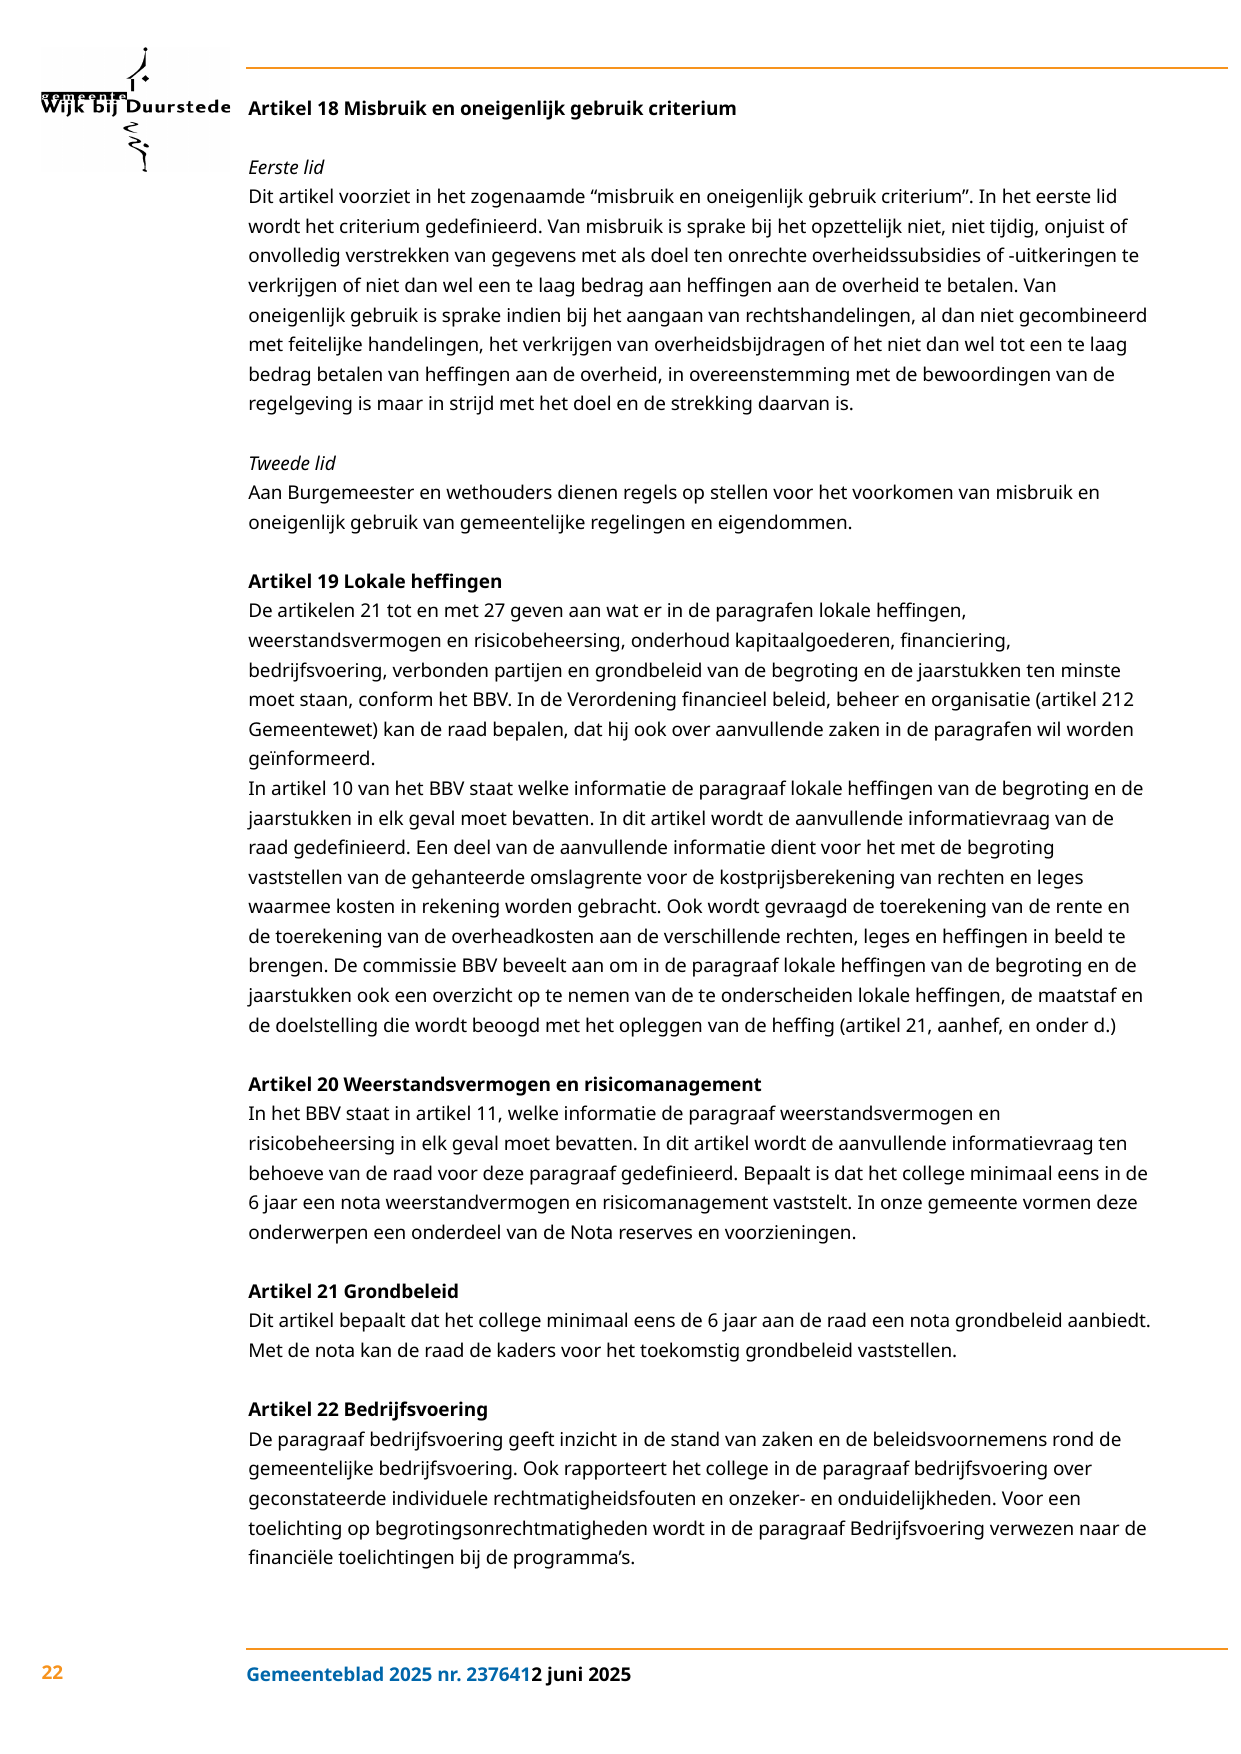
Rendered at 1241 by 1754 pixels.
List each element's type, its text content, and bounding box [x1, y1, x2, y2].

text Artikel 22 Bedrijfsvoering [248, 1396, 1152, 1422]
text Dit artikel voorziet in het zogenaamde “misbruik en oneigenlijk gebruik criterium”. In het eerste lid wordt het criterium gedefinieerd. Van misbruik is sprake bij het opzettelijk niet, niet tijdig, onjuist of onvolledig verstrekken van gegevens met als doel ten onrechte overheidssubsidies of -uitkeringen te verkrijgen of niet dan wel een te laag bedrag aan heffingen aan de overheid te betalen. Van oneigenlijk gebruik is sprake indien bij het aangaan van rechtshandelingen, al dan niet gecombineerd met feitelijke handelingen, het verkrijgen van overheidsbijdragen of het niet dan wel tot een te laag bedrag betalen van heffingen aan de overheid, in overeenstemming met de bewoordingen van de regelgeving is maar in strijd met het doel en de strekking daarvan is. [248, 183, 1152, 416]
text Artikel 18 Misbruik en oneigenlijk gebruik criterium [248, 95, 1152, 121]
text Aan Burgemeester en wethouders dienen regels op stellen voor het voorkomen van misbruik en oneigenlijk gebruik van gemeentelijke regelingen en eigendommen. [248, 479, 1152, 535]
text Artikel 19 Lokale heffingen [248, 568, 1152, 594]
text Dit artikel bepaalt dat het college minimaal eens de 6 jaar aan de raad een nota grondbeleid aanbiedt. Met de nota kan de raad de kaders voor het toekomstig grondbeleid vaststellen. [248, 1308, 1152, 1363]
text De paragraaf bedrijfsvoering geeft inzicht in de stand van zaken en de beleidsvoornemens rond de gemeentelijke bedrijfsvoering. Ook rapporteert het college in de paragraaf bedrijfsvoering over geconstateerde individuele rechtmatigheidsfouten en onzeker- en onduidelijkheden. Voor een toelichting op begrotingsonrechtmatigheden wordt in de paragraaf Bedrijfsvoering verwezen naar de financiële toelichtingen bij de programma’s. [248, 1426, 1152, 1570]
text De artikelen 21 tot en met 27 geven aan wat er in de paragrafen lokale heffingen, weerstandsvermogen en risicobeheersing, onderhoud kapitaalgoederen, financiering, bedrijfsvoering, verbonden partijen en grondbeleid van de begroting en de jaarstukken ten minste moet staan, conform het BBV. In de Verordening financieel beleid, beheer en organisatie (artikel 212 Gemeentewet) kan de raad bepalen, dat hij ook over aanvullende zaken in de paragrafen wil worden geïnformeerd. [248, 598, 1152, 771]
text Eerste lid [248, 154, 1152, 180]
text Artikel 21 Grondbeleid [248, 1278, 1152, 1304]
text In het BBV staat in artikel 11, welke informatie de paragraaf weerstandsvermogen en risicobeheersing in elk geval moet bevatten. In dit artikel wordt de aanvullende informatievraag ten behoeve van de raad voor deze paragraaf gedefinieerd. Bepaalt is dat het college minimaal eens in de 6 jaar een nota weerstandvermogen en risicomanagement vaststelt. In onze gemeente vormen deze onderwerpen een onderdeel van de Nota reserves en voorzieningen. [248, 1101, 1152, 1245]
text Tweede lid [248, 450, 1152, 476]
text Artikel 20 Weerstandsvermogen en risicomanagement [248, 1071, 1152, 1097]
text In artikel 10 van het BBV staat welke informatie de paragraaf lokale heffingen van de begroting en de jaarstukken in elk geval moet bevatten. In dit artikel wordt de aanvullende informatievraag van de raad gedefinieerd. Een deel van de aanvullende informatie dient voor het met de begroting vaststellen van de gehanteerde omslagrente voor de kostprijsberekening van rechten en leges waarmee kosten in rekening worden gebracht. Ook wordt gevraagd de toerekening van de rente en de toerekening van de overheadkosten aan de verschillende rechten, leges en heffingen in beeld te brengen. De commissie BBV beveelt aan om in de paragraaf lokale heffingen van de begroting en de jaarstukken ook een overzicht op te nemen van de te onderscheiden lokale heffingen, de maatstaf en de doelstelling die wordt beoogd met het opleggen van de heffing (artikel 21, aanhef, en onder d.) [248, 775, 1152, 1038]
picture [41, 47, 231, 172]
